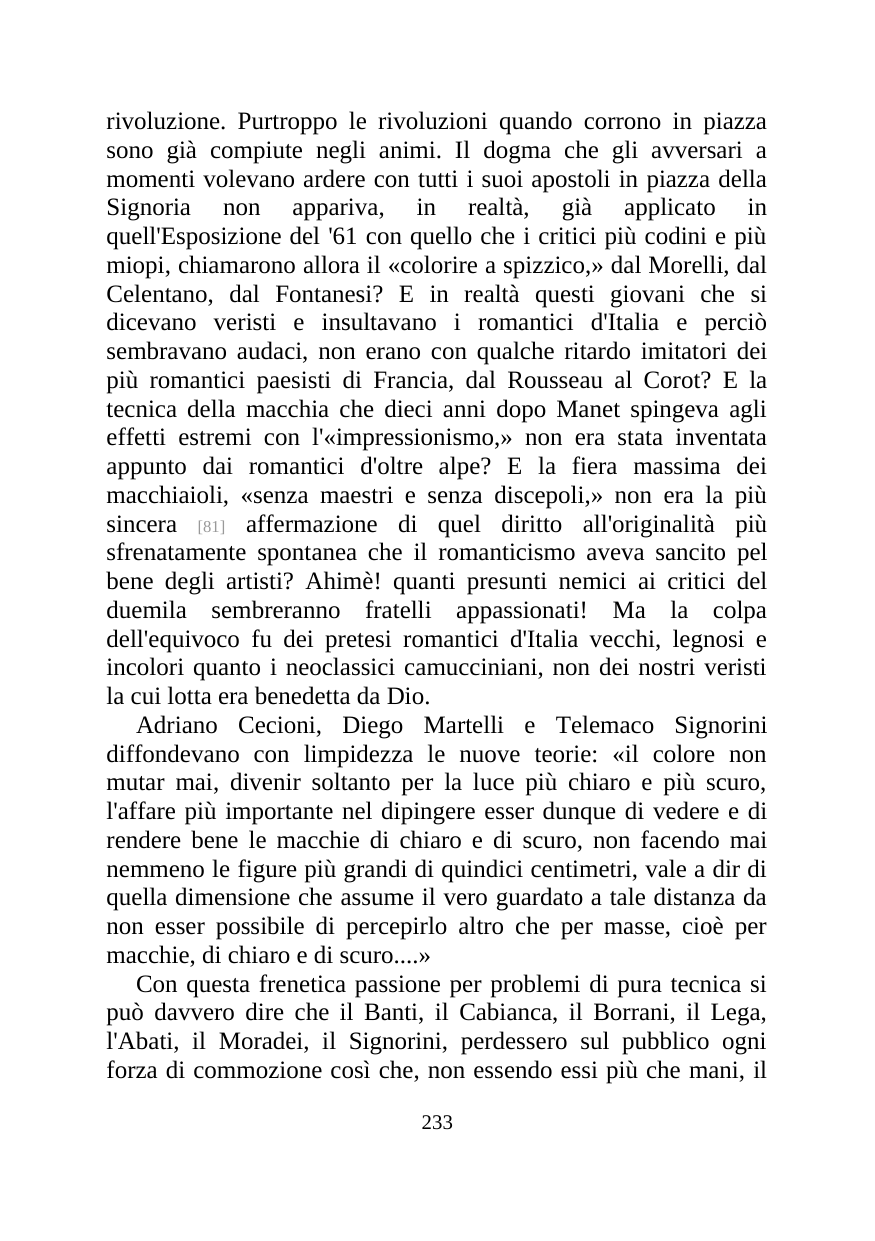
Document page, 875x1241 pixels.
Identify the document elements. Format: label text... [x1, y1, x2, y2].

text Adriano Cecioni, Diego Martelli e Telemaco Signorini diffondevano con limpidezza le nuove teorie: «il colore non mutar mai, divenir soltanto per la luce più chiaro e più scuro, l'affare più importante nel dipingere esser dunque di vedere e di rendere bene le macchie di chiaro e di scuro, non facendo mai nemmeno le figure più grandi di quindici centimetri, vale a dir di quella dimensione che assume il vero guardato a tale distanza da non esser possibile di percepirlo altro che per masse, cioè per macchie, di chiaro e di scuro....» [106, 710, 768, 969]
text Con questa frenetica passione per problemi di pura tecnica si può davvero dire che il Banti, il Cabianca, il Borrani, il Lega, l'Abati, il Moradei, il Signorini, perdessero sul pubblico ogni forza di commozione così che, non essendo essi più che mani, il [106, 969, 768, 1084]
text rivoluzione. Purtroppo le rivoluzioni quando corrono in piazza sono già compiute negli animi. Il dogma che gli avversari a momenti volevano ardere con tutti i suoi apostoli in piazza della Signoria non appariva, in realtà, già applicato in quell'Esposizione del '61 con quello che i critici più codini e più miopi, chiamarono allora il «colorire a spizzico,» dal Morelli, dal Celentano, dal Fontanesi? E in realtà questi giovani che si dicevano veristi e insultavano i romantici d'Italia e perciò sembravano audaci, non erano con qualche ritardo imitatori dei più romantici paesisti di Francia, dal Rousseau al Corot? E la tecnica della macchia che dieci anni dopo Manet spingeva agli effetti estremi con l'«impressionismo,» non era stata inventata appunto dai romantici d'oltre alpe? E la fiera massima dei macchiaioli, «senza maestri e senza discepoli,» non era la più sincera [81] affermazione di quel diritto all'originalità più sfrenatamente spontanea che il romanticismo aveva sancito pel bene degli artisti? Ahimè! quanti presunti nemici ai critici del duemila sembreranno fratelli appassionati! Ma la colpa dell'equivoco fu dei pretesi romantici d'Italia vecchi, legnosi e incolori quanto i neoclassici camucciniani, non dei nostri veristi la cui lotta era benedetta da Dio. [106, 106, 768, 710]
